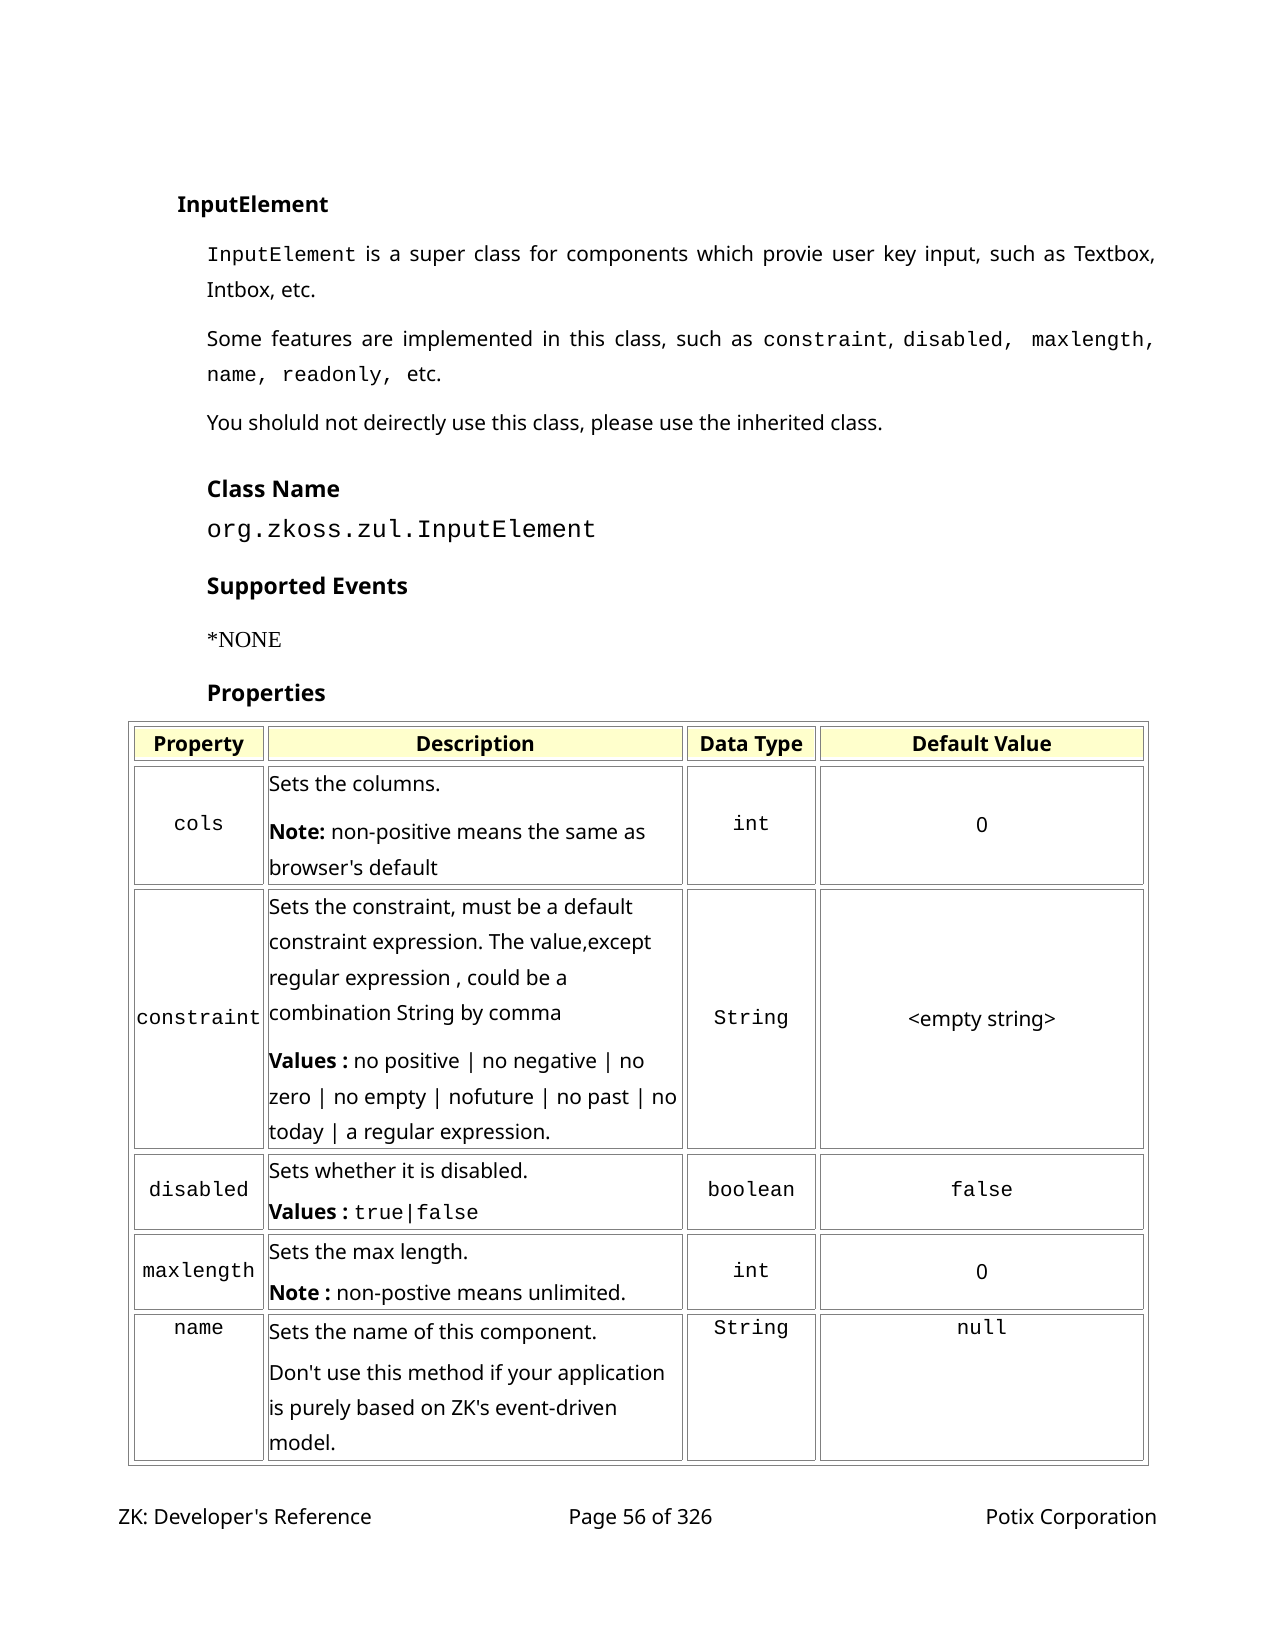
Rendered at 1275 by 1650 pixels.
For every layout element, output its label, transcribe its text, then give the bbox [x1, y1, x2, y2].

table_cell Sets the name of this component. Don't use this method if your application is purely based on ZK's event-driven model. [266, 1309, 685, 1459]
subtitle Class Name [207, 473, 1157, 505]
table_cell boolean [685, 1148, 817, 1229]
table_cell Sets the columns. Note: non-positive means the same as browser's default [266, 760, 685, 884]
text org.zkoss.zul.InputElement [207, 517, 1157, 545]
table_header Property [131, 722, 266, 760]
table_cell constraint [131, 884, 266, 1148]
text *NONE [207, 627, 1157, 652]
text Some features are implemented in this class, such as constraint, disabled, maxlength, name, readonly, etc. [207, 324, 1157, 388]
table_cell maxlength [131, 1229, 266, 1309]
table_cell 0 [818, 1229, 1146, 1309]
table_cell cols [131, 760, 266, 884]
table_cell <empty string> [818, 884, 1146, 1148]
table_cell Sets whether it is disabled. Values : true|false [266, 1148, 685, 1229]
table_cell name [131, 1309, 266, 1459]
table_cell disabled [131, 1148, 266, 1229]
table_cell Sets the constraint, must be a default constraint expression. The value,except regular expression , could be a combination String by comma Values : no positive | no negative | no zero | no empty | nofuture | no past | no today | a regular expression. [266, 884, 685, 1148]
subtitle InputElement [177, 189, 1157, 219]
table_cell String [685, 884, 817, 1148]
text InputElement is a super class for components which provie user key input, such as Textbox, Intbox, etc. [207, 239, 1157, 303]
table_cell int [685, 760, 817, 884]
table_header Default Value [818, 722, 1146, 760]
table_cell null [818, 1309, 1146, 1459]
subtitle Properties [207, 677, 1157, 708]
table_cell 0 [818, 760, 1146, 884]
text You sholuld not deirectly use this class, please use the inherited class. [207, 408, 1157, 437]
table_cell false [818, 1148, 1146, 1229]
table_header Data Type [685, 722, 817, 760]
subtitle Supported Events [207, 570, 1157, 602]
table_cell String [685, 1309, 817, 1459]
table_cell int [685, 1229, 817, 1309]
table_cell Sets the max length. Note : non-postive means unlimited. [266, 1229, 685, 1309]
table_header Description [266, 722, 685, 760]
